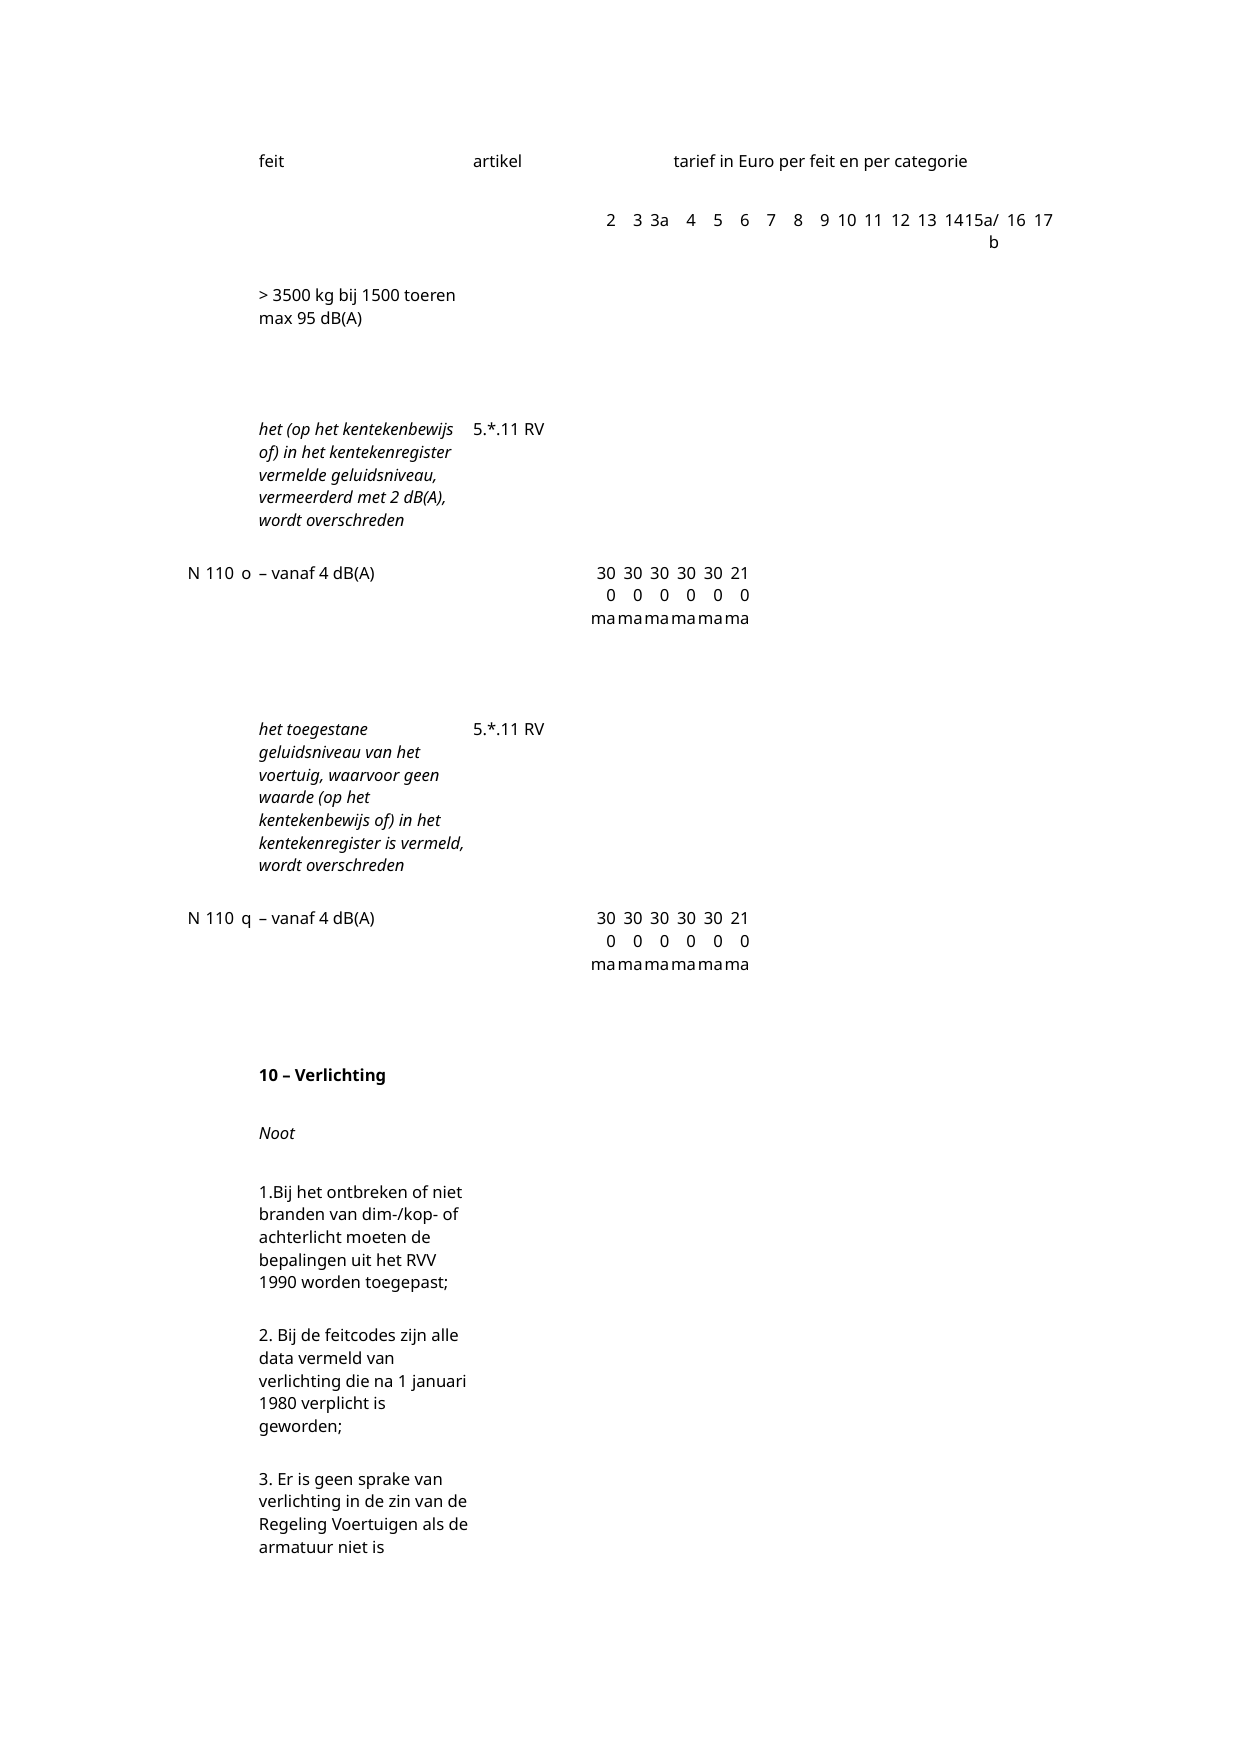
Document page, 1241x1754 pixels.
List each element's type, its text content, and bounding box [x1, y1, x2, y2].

table_cell 300 ma [642, 907, 669, 1005]
table_cell [936, 418, 963, 561]
table_cell [776, 1005, 803, 1063]
table_cell [803, 659, 829, 718]
table_cell [910, 907, 936, 1005]
table_cell [936, 718, 963, 907]
table_cell [669, 1180, 696, 1239]
table_cell [696, 1005, 722, 1063]
table_cell 13 [910, 209, 936, 284]
table_cell [473, 1005, 589, 1063]
table_cell [188, 418, 205, 561]
table_cell [589, 1239, 616, 1297]
table_cell [883, 359, 910, 418]
table_cell [963, 561, 999, 659]
table_cell [999, 718, 1026, 907]
table_cell [856, 418, 883, 561]
table_cell 5.*.11 RV [473, 418, 589, 561]
table_cell [749, 284, 776, 359]
table_cell [205, 418, 241, 561]
table_cell 3 [616, 209, 642, 284]
table_cell [910, 1122, 936, 1180]
table_cell [999, 1063, 1026, 1122]
table_cell [830, 1239, 856, 1297]
table_cell [669, 1297, 696, 1558]
table_cell 12 [883, 209, 910, 284]
table_cell [856, 659, 883, 718]
table_cell 300 ma [616, 907, 642, 1005]
table_cell [188, 1005, 205, 1063]
table_cell [776, 659, 803, 718]
table_cell [642, 659, 669, 718]
table_cell [910, 418, 936, 561]
table_cell [473, 561, 589, 659]
table_cell 3a [642, 209, 669, 284]
table_cell [910, 1063, 936, 1122]
table_cell 17 [1026, 209, 1053, 284]
table_cell [188, 718, 205, 907]
table_cell [473, 1063, 589, 1122]
table_cell [241, 1063, 259, 1122]
table_cell [669, 418, 696, 561]
table_cell [830, 659, 856, 718]
table_cell [723, 1239, 749, 1297]
table_cell [830, 561, 856, 659]
table_cell [749, 1063, 776, 1122]
table_cell [776, 418, 803, 561]
table_cell [473, 907, 589, 1005]
table_cell [936, 561, 963, 659]
table_cell 15a/b [963, 209, 999, 284]
table_cell [642, 1122, 669, 1180]
table_cell [241, 1297, 259, 1558]
table_cell [999, 284, 1026, 359]
table_cell [616, 1122, 642, 1180]
table_cell [1026, 659, 1053, 718]
table_cell [589, 284, 616, 359]
table_header [188, 150, 205, 208]
table_cell [883, 1063, 910, 1122]
table_cell [669, 659, 696, 718]
table_cell [205, 209, 241, 284]
table_cell [910, 561, 936, 659]
table_cell N [188, 907, 205, 1005]
table_cell [1026, 907, 1053, 1005]
table_cell [749, 1297, 776, 1558]
table_cell [642, 1005, 669, 1063]
table_cell [616, 659, 642, 718]
table_cell [473, 209, 589, 284]
table_cell [616, 1297, 642, 1558]
table_header tarief in Euro per feit en per categorie [589, 150, 1053, 208]
table_cell [188, 1122, 205, 1180]
table_cell – vanaf 4 dB(A) [259, 561, 473, 659]
table_cell [999, 359, 1026, 418]
table_cell [1026, 561, 1053, 659]
table_cell [856, 1063, 883, 1122]
table_cell [883, 1180, 910, 1239]
table_cell [749, 1180, 776, 1239]
table_cell [883, 1122, 910, 1180]
table_cell [241, 209, 259, 284]
table_cell [963, 418, 999, 561]
table_cell [856, 1180, 883, 1239]
table_cell [205, 659, 241, 718]
table_cell [669, 1122, 696, 1180]
table_cell 300 ma [642, 561, 669, 659]
table_cell [830, 1122, 856, 1180]
table_cell [696, 1180, 722, 1239]
table_cell [830, 1180, 856, 1239]
table_cell [883, 1005, 910, 1063]
table_cell [669, 718, 696, 907]
table_cell 9 [803, 209, 829, 284]
table_cell [1026, 284, 1053, 359]
table_cell [936, 907, 963, 1005]
table_cell [803, 1180, 829, 1239]
table_cell 300 ma [616, 561, 642, 659]
table_cell [999, 1005, 1026, 1063]
table_cell [642, 718, 669, 907]
table_cell [589, 1122, 616, 1180]
table_cell [803, 561, 829, 659]
table_cell [910, 1005, 936, 1063]
table_cell [723, 1122, 749, 1180]
table_cell [1026, 359, 1053, 418]
table_cell [803, 359, 829, 418]
table_cell [473, 1239, 589, 1297]
table_cell [723, 1005, 749, 1063]
table_cell [188, 209, 205, 284]
table_cell [999, 907, 1026, 1005]
table_cell [999, 1297, 1026, 1558]
table_cell [776, 359, 803, 418]
table_cell [910, 718, 936, 907]
table_cell 300 ma [669, 907, 696, 1005]
table_cell 110 [205, 561, 241, 659]
table_cell N [188, 561, 205, 659]
table_cell [856, 359, 883, 418]
table_cell [910, 1297, 936, 1558]
table_cell [936, 1239, 963, 1297]
table_cell [936, 659, 963, 718]
table_cell [749, 561, 776, 659]
table_cell [830, 1005, 856, 1063]
table_cell [241, 1005, 259, 1063]
table_cell Noot [259, 1122, 473, 1180]
table_cell [723, 418, 749, 561]
table_cell [963, 718, 999, 907]
table_cell [999, 1122, 1026, 1180]
table_cell [696, 718, 722, 907]
table_cell 1.Bij het ontbreken of niet branden van dim-/kop- of achterlicht moeten de bepalingen uit het RVV 1990 worden toegepast; 2. Bij de feitcodes zijn alle data vermeld van verlichting die na 1 januari 1980 verplicht is geworden; 3. Er is geen sprake van verlichting in de zin van de Regeling Voertuigen als de armatuur niet is [259, 1180, 473, 1558]
table_cell [1026, 718, 1053, 907]
table_cell [936, 284, 963, 359]
table_cell [776, 1122, 803, 1180]
table_cell o [241, 561, 259, 659]
table_cell [749, 1122, 776, 1180]
table_cell [830, 359, 856, 418]
table_cell [856, 907, 883, 1005]
table_cell [241, 718, 259, 907]
table_cell [910, 359, 936, 418]
table_cell [696, 359, 722, 418]
table_cell [963, 1063, 999, 1122]
table_cell [963, 907, 999, 1005]
table_cell [856, 1005, 883, 1063]
table_cell [883, 284, 910, 359]
table_cell [830, 907, 856, 1005]
table_cell [589, 1005, 616, 1063]
table_cell [776, 718, 803, 907]
table_cell [910, 1239, 936, 1297]
table_cell [205, 284, 241, 359]
table_cell [616, 1063, 642, 1122]
table_cell [1026, 1063, 1053, 1122]
table_cell [669, 1063, 696, 1122]
table_cell [616, 718, 642, 907]
table_cell [669, 1005, 696, 1063]
table_cell [696, 284, 722, 359]
table_cell [188, 284, 205, 359]
table_cell [803, 1122, 829, 1180]
table_cell [642, 1297, 669, 1558]
table_cell [241, 418, 259, 561]
table_cell > 3500 kg bij 1500 toeren max 95 dB(A) [259, 284, 473, 359]
table_cell [616, 1180, 642, 1239]
table_cell [936, 1005, 963, 1063]
table_cell [963, 1239, 999, 1297]
table_cell [723, 659, 749, 718]
table_cell [749, 418, 776, 561]
table_cell [205, 1297, 241, 1558]
table_cell [776, 1239, 803, 1297]
table_cell [883, 907, 910, 1005]
table_cell 210 ma [723, 561, 749, 659]
table_cell [776, 561, 803, 659]
table_cell [188, 1297, 205, 1558]
table_cell [723, 718, 749, 907]
table_cell [749, 907, 776, 1005]
table_cell 300 ma [696, 561, 722, 659]
table_cell 11 [856, 209, 883, 284]
table_cell [696, 1239, 722, 1297]
table_cell [776, 1297, 803, 1558]
table_cell [473, 359, 589, 418]
table_cell [856, 1122, 883, 1180]
table_cell [963, 284, 999, 359]
table_cell [776, 1063, 803, 1122]
table_cell [616, 359, 642, 418]
table_cell [473, 659, 589, 718]
table_cell [205, 1122, 241, 1180]
table_cell [616, 284, 642, 359]
table_cell [259, 359, 473, 418]
table_cell [776, 1180, 803, 1239]
table_cell [696, 659, 722, 718]
table_cell [589, 1063, 616, 1122]
table_cell het toegestane geluidsniveau van het voertuig, waarvoor geen waarde (op het kentekenbewijs of) in het kentekenregister is vermeld, wordt overschreden [259, 718, 473, 907]
table_cell [883, 418, 910, 561]
table_cell [963, 359, 999, 418]
table_cell [723, 1180, 749, 1239]
table_cell [830, 718, 856, 907]
table_cell [1026, 1122, 1053, 1180]
table_cell [589, 1180, 616, 1239]
table_cell [999, 1180, 1026, 1239]
table_cell [856, 1297, 883, 1558]
table_cell 10 [830, 209, 856, 284]
table_cell [259, 659, 473, 718]
table_cell [936, 1063, 963, 1122]
table_cell [803, 418, 829, 561]
table_cell [999, 561, 1026, 659]
table_cell [999, 659, 1026, 718]
table_cell [856, 284, 883, 359]
table_cell 6 [723, 209, 749, 284]
table_cell [936, 1180, 963, 1239]
table_cell 8 [776, 209, 803, 284]
table_cell [999, 1239, 1026, 1297]
table_cell [241, 1239, 259, 1297]
table_cell 5 [696, 209, 722, 284]
table_cell 16 [999, 209, 1026, 284]
table_cell [205, 359, 241, 418]
table_cell [803, 1063, 829, 1122]
table_cell [589, 718, 616, 907]
table_cell [241, 1122, 259, 1180]
table_cell [883, 561, 910, 659]
table_cell [188, 1063, 205, 1122]
table_cell [723, 284, 749, 359]
table_header artikel [473, 150, 589, 208]
table_cell [963, 1005, 999, 1063]
table_cell – vanaf 4 dB(A) [259, 907, 473, 1005]
table_cell [259, 209, 473, 284]
table_cell [642, 359, 669, 418]
table_cell [963, 1180, 999, 1239]
table_cell [1026, 1180, 1053, 1239]
table_cell 300 ma [696, 907, 722, 1005]
table_cell [936, 359, 963, 418]
table_cell [803, 1297, 829, 1558]
table_cell 14 [936, 209, 963, 284]
table_cell [696, 1122, 722, 1180]
table_header [205, 150, 241, 208]
table_cell [669, 359, 696, 418]
table_cell [1026, 1239, 1053, 1297]
table_cell [241, 659, 259, 718]
table_cell [1026, 1297, 1053, 1558]
table_cell [205, 1180, 241, 1239]
table_cell [749, 1005, 776, 1063]
table_cell [910, 284, 936, 359]
table_cell [589, 359, 616, 418]
table_cell 300 ma [589, 561, 616, 659]
table_cell [241, 284, 259, 359]
table_cell [241, 1180, 259, 1239]
table_cell [723, 1063, 749, 1122]
table_cell [1026, 418, 1053, 561]
table_cell [205, 1239, 241, 1297]
table_cell [205, 718, 241, 907]
table_cell [589, 1297, 616, 1558]
table_cell [616, 1239, 642, 1297]
table_cell [205, 1005, 241, 1063]
table_cell [883, 1239, 910, 1297]
table_cell [883, 1297, 910, 1558]
table_cell [830, 1063, 856, 1122]
table_cell [696, 1063, 722, 1122]
table_cell q [241, 907, 259, 1005]
table_cell [188, 359, 205, 418]
table_cell [963, 659, 999, 718]
table_cell [803, 907, 829, 1005]
table_cell [473, 1122, 589, 1180]
table_cell [642, 1063, 669, 1122]
table_cell [936, 1122, 963, 1180]
table_cell [883, 659, 910, 718]
table_cell [1026, 1005, 1053, 1063]
table_cell [473, 1297, 589, 1558]
table_cell [642, 1180, 669, 1239]
table_cell [473, 1180, 589, 1239]
table_cell [188, 1239, 205, 1297]
table_header feit [259, 150, 473, 208]
table_cell [910, 659, 936, 718]
table_cell [616, 1005, 642, 1063]
table_cell [696, 418, 722, 561]
table_cell [856, 561, 883, 659]
table_cell [830, 418, 856, 561]
table_cell [205, 1063, 241, 1122]
table_cell [830, 1297, 856, 1558]
table_cell [241, 359, 259, 418]
table_cell 300 ma [589, 907, 616, 1005]
table_cell [963, 1297, 999, 1558]
table_cell [883, 718, 910, 907]
table_cell [856, 718, 883, 907]
table_cell [259, 1005, 473, 1063]
table_cell [749, 718, 776, 907]
table_cell [642, 1239, 669, 1297]
table_cell [803, 284, 829, 359]
table_cell [749, 1239, 776, 1297]
table_cell [803, 718, 829, 907]
table_cell [910, 1180, 936, 1239]
table_cell 300 ma [669, 561, 696, 659]
table_cell [616, 418, 642, 561]
table_cell 10 – Verlichting [259, 1063, 473, 1122]
table_cell 5.*.11 RV [473, 718, 589, 907]
table_cell [803, 1005, 829, 1063]
table_cell [669, 1239, 696, 1297]
table_cell [856, 1239, 883, 1297]
table_cell [776, 907, 803, 1005]
table_cell het (op het kentekenbewijs of) in het kentekenregister vermelde geluidsniveau, vermeerderd met 2 dB(A), wordt overschreden [259, 418, 473, 561]
table_cell [723, 359, 749, 418]
table_cell 2 [589, 209, 616, 284]
table_cell [749, 659, 776, 718]
table_cell [723, 1297, 749, 1558]
table_cell [963, 1122, 999, 1180]
table_cell 210 ma [723, 907, 749, 1005]
table_cell [696, 1297, 722, 1558]
table_cell [776, 284, 803, 359]
table_cell [830, 284, 856, 359]
table_cell [188, 1180, 205, 1239]
table_header [241, 150, 259, 208]
table_cell [589, 659, 616, 718]
table_cell [669, 284, 696, 359]
table_cell 110 [205, 907, 241, 1005]
table_cell [999, 418, 1026, 561]
table_cell [589, 418, 616, 561]
table_cell [473, 284, 589, 359]
table_cell 7 [749, 209, 776, 284]
table_cell 4 [669, 209, 696, 284]
table_cell [642, 284, 669, 359]
table_cell [749, 359, 776, 418]
table_cell [642, 418, 669, 561]
table_cell [188, 659, 205, 718]
table_cell [803, 1239, 829, 1297]
table_cell [936, 1297, 963, 1558]
